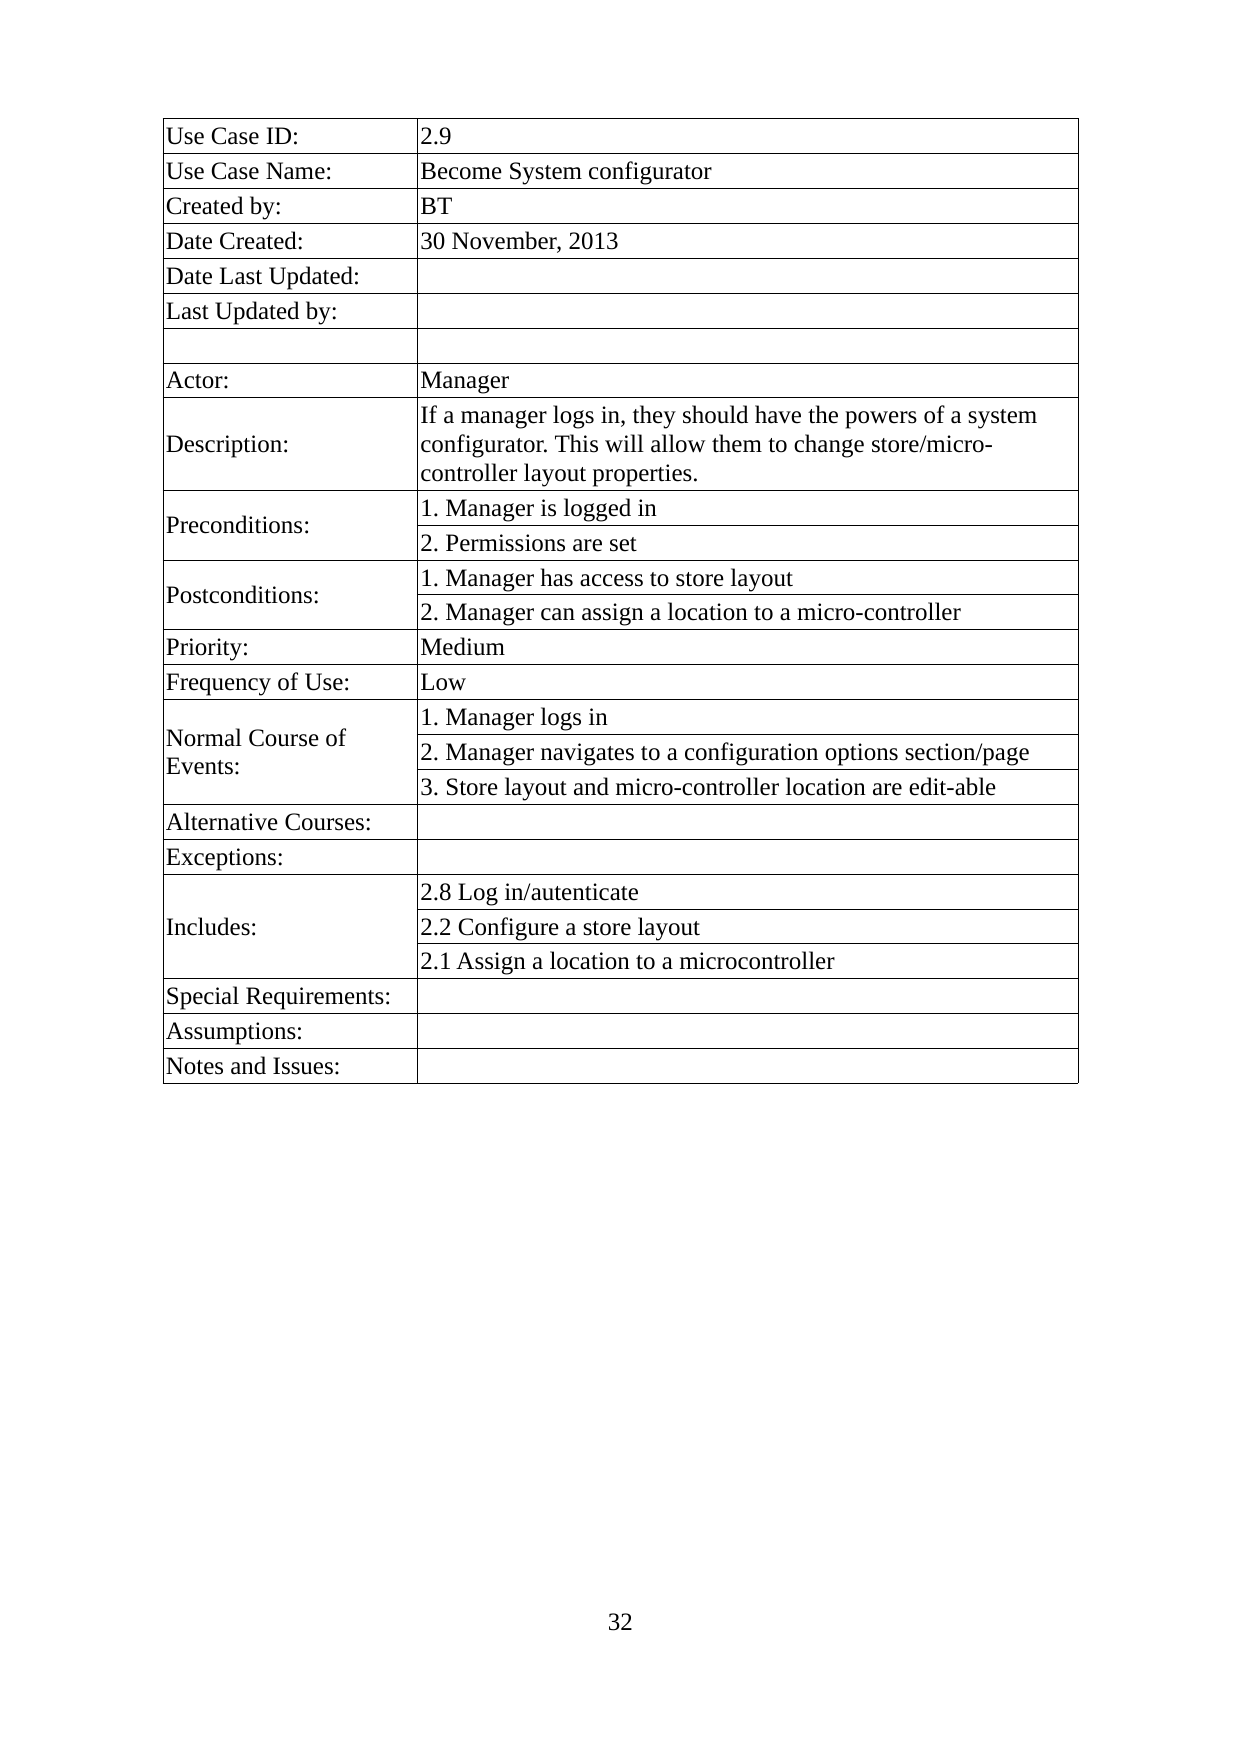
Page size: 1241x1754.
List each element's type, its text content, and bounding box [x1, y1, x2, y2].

table_cell 2.8 Log in/autenticate [418, 875, 1078, 908]
table_cell [418, 1049, 1078, 1083]
table_cell If a manager logs in, they should have the powers of a system configurator. This will allow them to change store/micro-controller layout properties. [418, 398, 1078, 490]
table_cell [418, 329, 1078, 362]
table_cell 1. Manager is logged in [418, 491, 1078, 524]
table_cell Alternative Courses: [164, 805, 417, 839]
table_cell Actor: [164, 364, 417, 397]
table_cell Manager [418, 364, 1078, 397]
table_cell BT [418, 189, 1078, 223]
table_cell 1. Manager has access to store layout [418, 561, 1078, 594]
table_cell Date Created: [164, 224, 417, 258]
table_header Use Case ID: [164, 119, 417, 153]
table_cell Become System configurator [418, 154, 1078, 188]
table_cell 2. Manager can assign a location to a micro-controller [418, 595, 1078, 629]
table_cell [418, 259, 1078, 293]
table_cell [418, 979, 1078, 1013]
table_cell Includes: [164, 875, 417, 978]
table_cell Last Updated by: [164, 294, 417, 327]
table_cell [418, 840, 1078, 873]
table_cell Preconditions: [164, 491, 417, 559]
table_cell Assumptions: [164, 1014, 417, 1048]
table_cell 30 November, 2013 [418, 224, 1078, 258]
table_cell Postconditions: [164, 561, 417, 629]
table_cell 1. Manager logs in [418, 700, 1078, 734]
table_cell 2. Permissions are set [418, 526, 1078, 559]
table_cell [418, 294, 1078, 327]
table_cell [418, 805, 1078, 839]
table_cell Normal Course of Events: [164, 700, 417, 804]
table_cell 2.2 Configure a store layout [418, 910, 1078, 943]
table_cell Date Last Updated: [164, 259, 417, 293]
table_cell Frequency of Use: [164, 665, 417, 699]
table_cell Use Case Name: [164, 154, 417, 188]
table_cell Created by: [164, 189, 417, 223]
table_cell Low [418, 665, 1078, 699]
table_cell [164, 329, 417, 362]
table_cell [418, 1014, 1078, 1048]
table_cell Exceptions: [164, 840, 417, 873]
table_header 2.9 [418, 119, 1078, 153]
table_cell Priority: [164, 630, 417, 664]
table_cell Medium [418, 630, 1078, 664]
table_cell 3. Store layout and micro-controller location are edit-able [418, 770, 1078, 804]
table_cell Description: [164, 398, 417, 490]
table_cell 2.1 Assign a location to a microcontroller [418, 944, 1078, 978]
table_cell Notes and Issues: [164, 1049, 417, 1083]
table_cell Special Requirements: [164, 979, 417, 1013]
table_cell 2. Manager navigates to a configuration options section/page [418, 735, 1078, 769]
